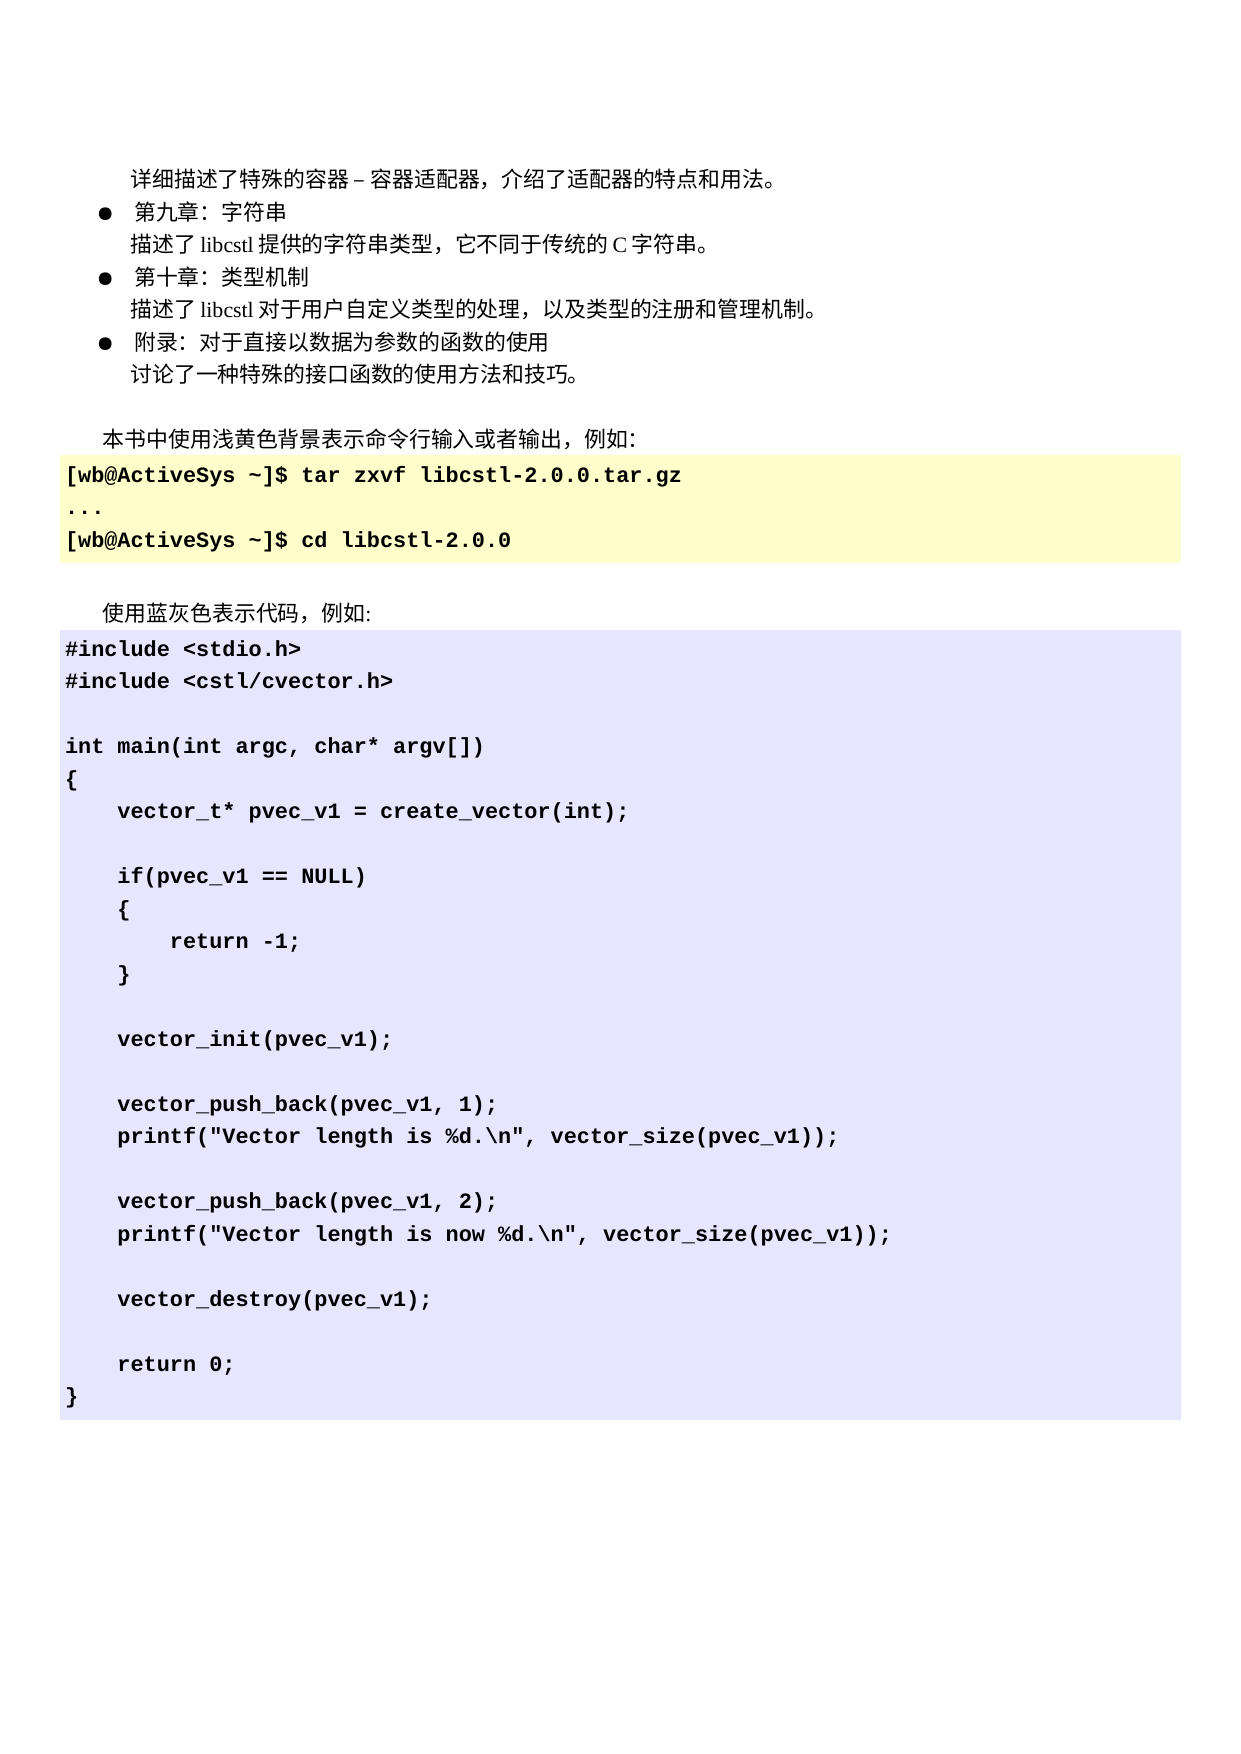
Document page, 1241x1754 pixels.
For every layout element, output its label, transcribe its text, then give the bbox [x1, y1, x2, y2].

list 第九章：字符串 [96, 194, 1181, 227]
list 附录：对于直接以数据为参数的函数的使用 [96, 324, 1181, 357]
text 本书中使用浅黄色背景表示命令行输入或者输出，例如： [59, 422, 1181, 454]
table_header #include <stdio.h> #include <cstl/cvector.h> int main(int argc, char* argv[]) { vector_t* pvec_v1 = create_vector(int); if(pvec_v1 == NULL) { return -1; } vector_init(pvec_v1); vector_push_back(pvec_v1, 1); printf("Vector length is %d.\n", vector_size(pvec_v1)); vector_push_back(pvec_v1, 2); printf("Vector length is now %d.\n", vector_size(pvec_v1)); vector_destroy(pvec_v1); return 0; } [60, 630, 1181, 1420]
text 描述了libcstl对于用户自定义类型的处理，以及类型的注册和管理机制。 [59, 292, 1181, 324]
text 讨论了一种特殊的接口函数的使用方法和技巧。 [59, 357, 1181, 389]
text 使用蓝灰色表示代码，例如: [59, 596, 1181, 628]
text 详细描述了特殊的容器 – 容器适配器，介绍了适配器的特点和用法。 [59, 162, 1181, 194]
list 第十章：类型机制 [96, 259, 1181, 292]
table_header [wb@ActiveSys ~]$ tar zxvf libcstl-2.0.0.tar.gz ... [wb@ActiveSys ~]$ cd libcstl-2.0.0 [60, 455, 1181, 563]
text 描述了libcstl提供的字符串类型，它不同于传统的C字符串。 [59, 227, 1181, 259]
